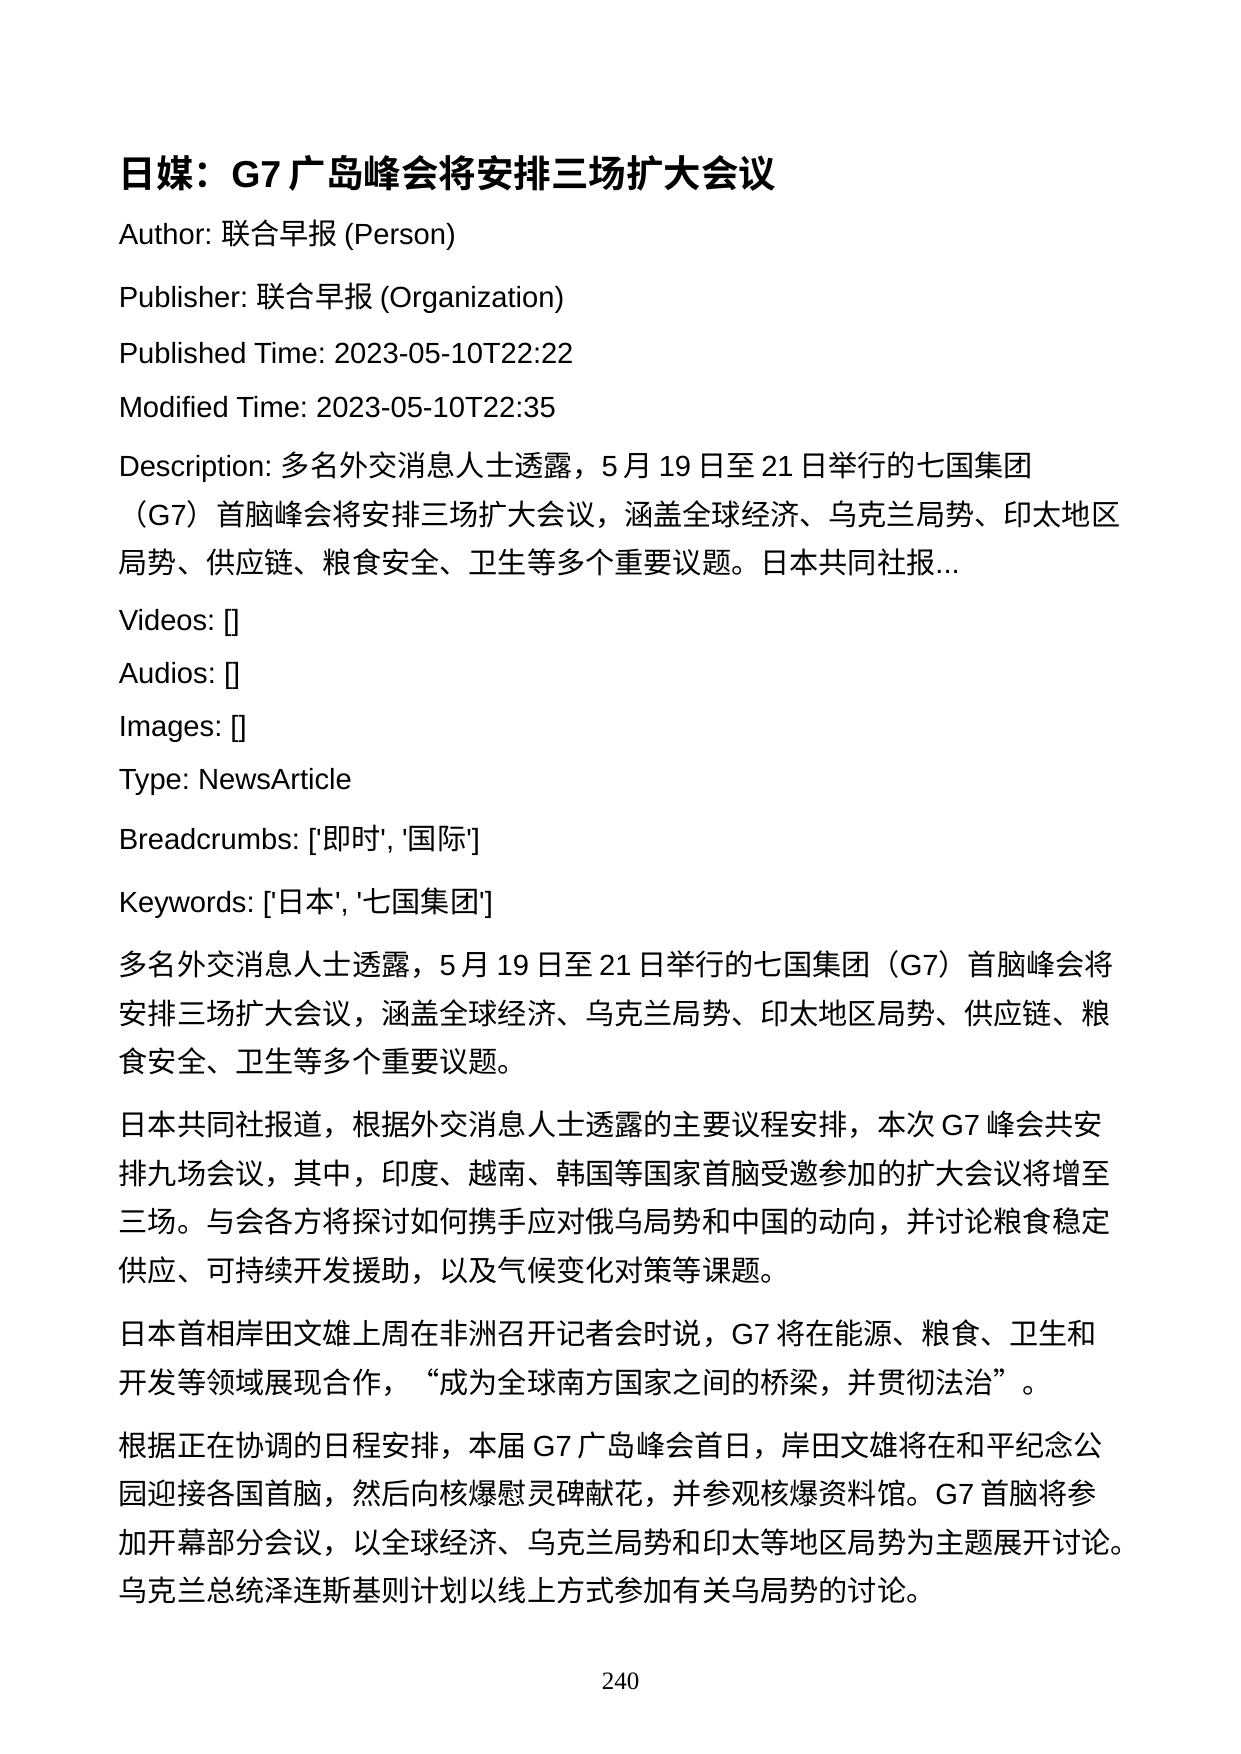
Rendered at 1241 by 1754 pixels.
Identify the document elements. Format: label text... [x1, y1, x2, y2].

text Videos: [] [118, 603, 1122, 637]
text Keywords: ['日本', '七国集团'] [118, 879, 1122, 921]
text 根据正在协调的日程安排，本届G7广岛峰会首日，岸田文雄将在和平纪念公园迎接各国首脑，然后向核爆慰灵碑献花，并参观核爆资料馆。G7首脑将参加开幕部分会议，以全球经济、乌克兰局势和印太等地区局势为主题展开讨论。乌克兰总统泽连斯基则计划以线上方式参加有关乌局势的讨论。 [118, 1422, 1122, 1610]
text 日本共同社报道，根据外交消息人士透露的主要议程安排，本次G7峰会共安排九场会议，其中，印度、越南、韩国等国家首脑受邀参加的扩大会议将增至三场。与会各方将探讨如何携手应对俄乌局势和中国的动向，并讨论粮食稳定供应、可持续开发援助，以及气候变化对策等课题。 [118, 1102, 1122, 1290]
text Modified Time: 2023-05-10T22:35 [118, 390, 1122, 423]
subtitle 日媒：G7广岛峰会将安排三场扩大会议 [118, 143, 1122, 198]
text Images: [] [118, 709, 1122, 743]
text Publisher: 联合早报 (Organization) [118, 273, 1122, 316]
text 多名外交消息人士透露，5月19日至21日举行的七国集团（G7）首脑峰会将安排三场扩大会议，涵盖全球经济、乌克兰局势、印太地区局势、供应链、粮食安全、卫生等多个重要议题。 [118, 942, 1122, 1081]
text Published Time: 2023-05-10T22:22 [118, 337, 1122, 370]
text Breadcrumbs: ['即时', '国际'] [118, 816, 1122, 858]
text Author: 联合早报 (Person) [118, 210, 1122, 253]
text 日本首相岸田文雄上周在非洲召开记者会时说，G7将在能源、粮食、卫生和开发等领域展现合作，“成为全球南方国家之间的桥梁，并贯彻法治”。 [118, 1311, 1122, 1402]
text Type: NewsArticle [118, 762, 1122, 796]
text Audios: [] [118, 656, 1122, 690]
text Description: 多名外交消息人士透露，5月19日至21日举行的七国集团（G7）首脑峰会将安排三场扩大会议，涵盖全球经济、乌克兰局势、印太地区局势、供应链、粮食安全、卫生等多个重要议题。日本共同社报... [118, 443, 1122, 582]
